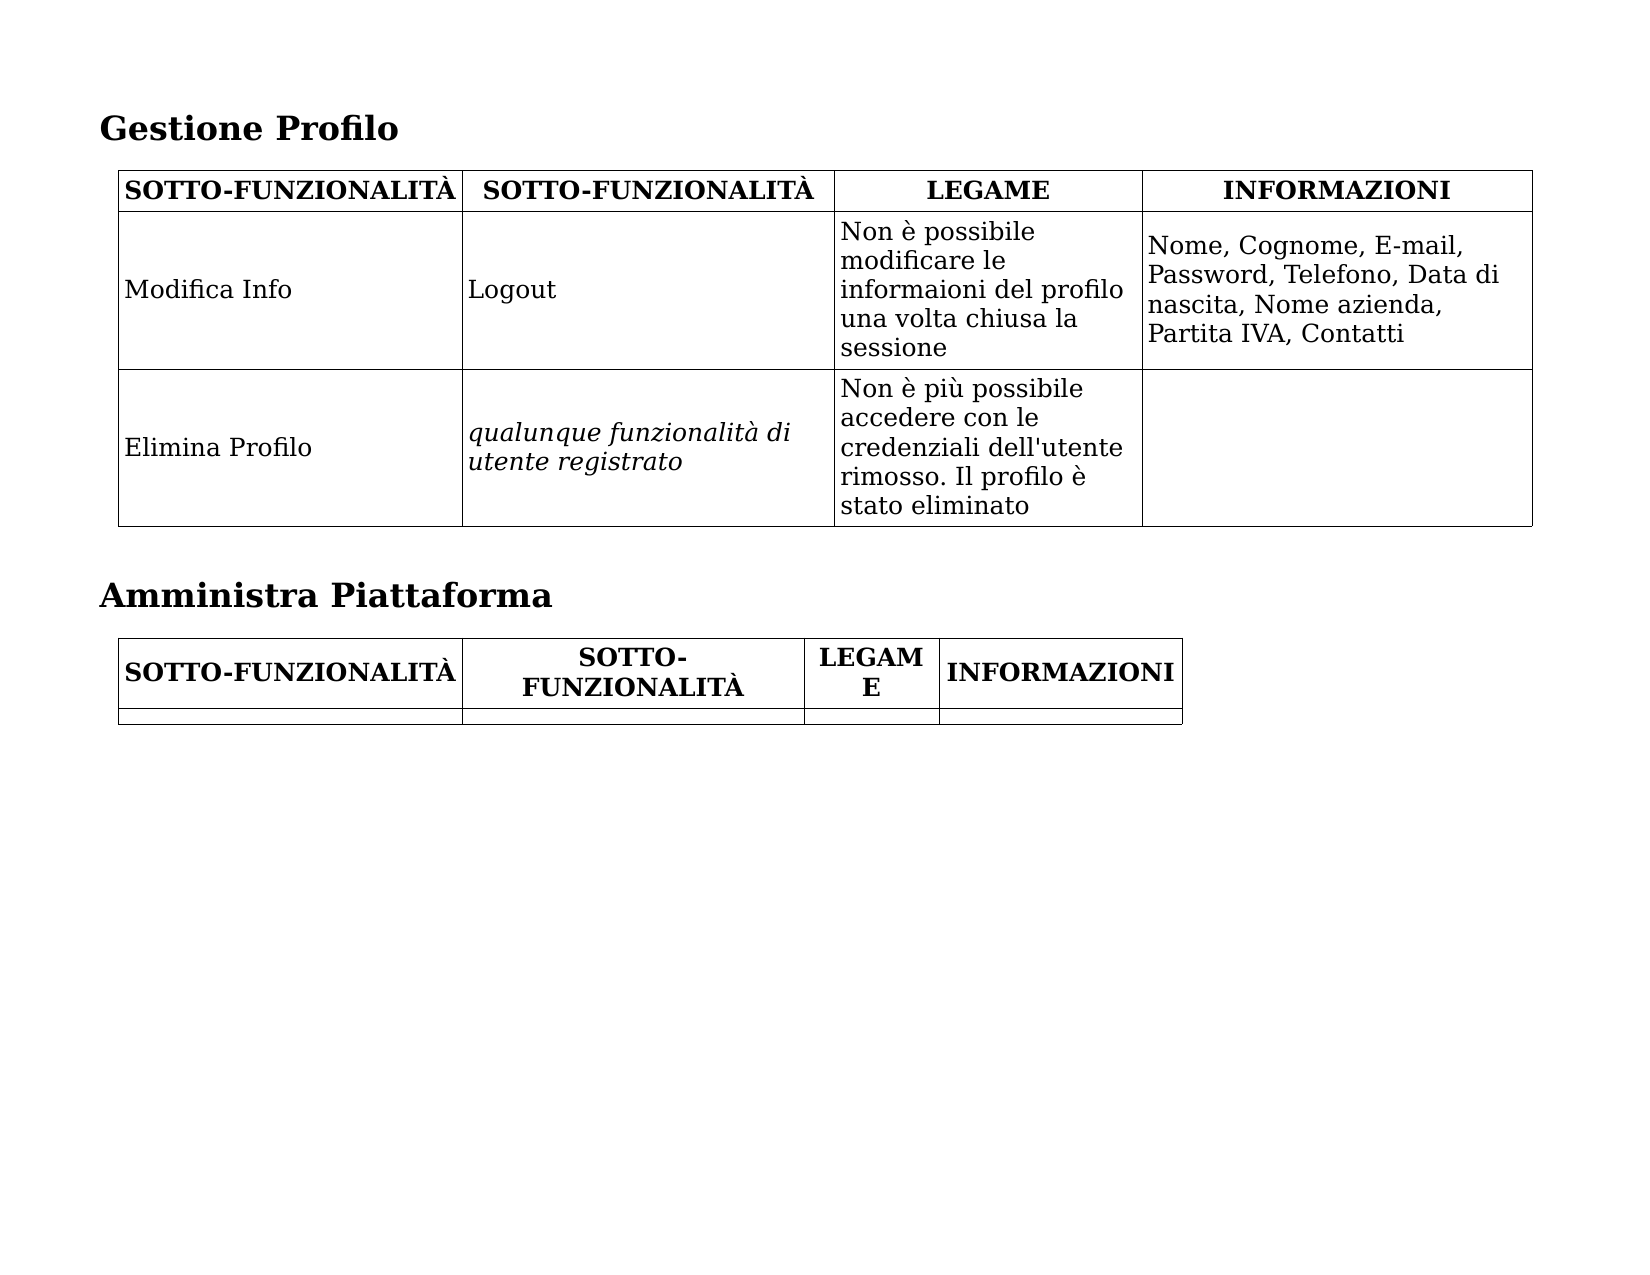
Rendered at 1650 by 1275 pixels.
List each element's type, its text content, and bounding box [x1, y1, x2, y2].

table_cell Nome, Cognome, E-mail, Password, Telefono, Data di nascita, Nome azienda, Partita IVA, Contatti [1143, 212, 1532, 368]
table_header LEGAME [805, 639, 939, 708]
table_header SOTTO-FUNZIONALITÀ [463, 171, 834, 211]
table_cell Elimina Profilo [119, 370, 462, 526]
table_cell [1143, 370, 1532, 526]
table_header SOTTO-FUNZIONALITÀ [463, 639, 804, 708]
table_cell [805, 709, 939, 724]
table_header SOTTO-FUNZIONALITÀ [119, 639, 462, 708]
table_cell [940, 709, 1182, 724]
table_cell Non è possibile modificare le informaioni del profilo una volta chiusa la sessione [835, 212, 1142, 368]
table_header INFORMAZIONI [940, 639, 1182, 708]
table_cell Modifica Info [119, 212, 462, 368]
table_cell [463, 709, 804, 724]
subtitle Gestione Profilo [99, 109, 1569, 148]
subtitle Amministra Piattaforma [99, 576, 1569, 615]
table_cell Logout [463, 212, 834, 368]
table_header SOTTO-FUNZIONALITÀ [119, 171, 462, 211]
table_header INFORMAZIONI [1143, 171, 1532, 211]
table_header LEGAME [835, 171, 1142, 211]
table_cell qualunque funzionalità di utente registrato [463, 370, 834, 526]
table_cell Non è più possibile accedere con le credenziali dell'utente rimosso. Il profilo è stato eliminato [835, 370, 1142, 526]
table_cell [119, 709, 462, 724]
